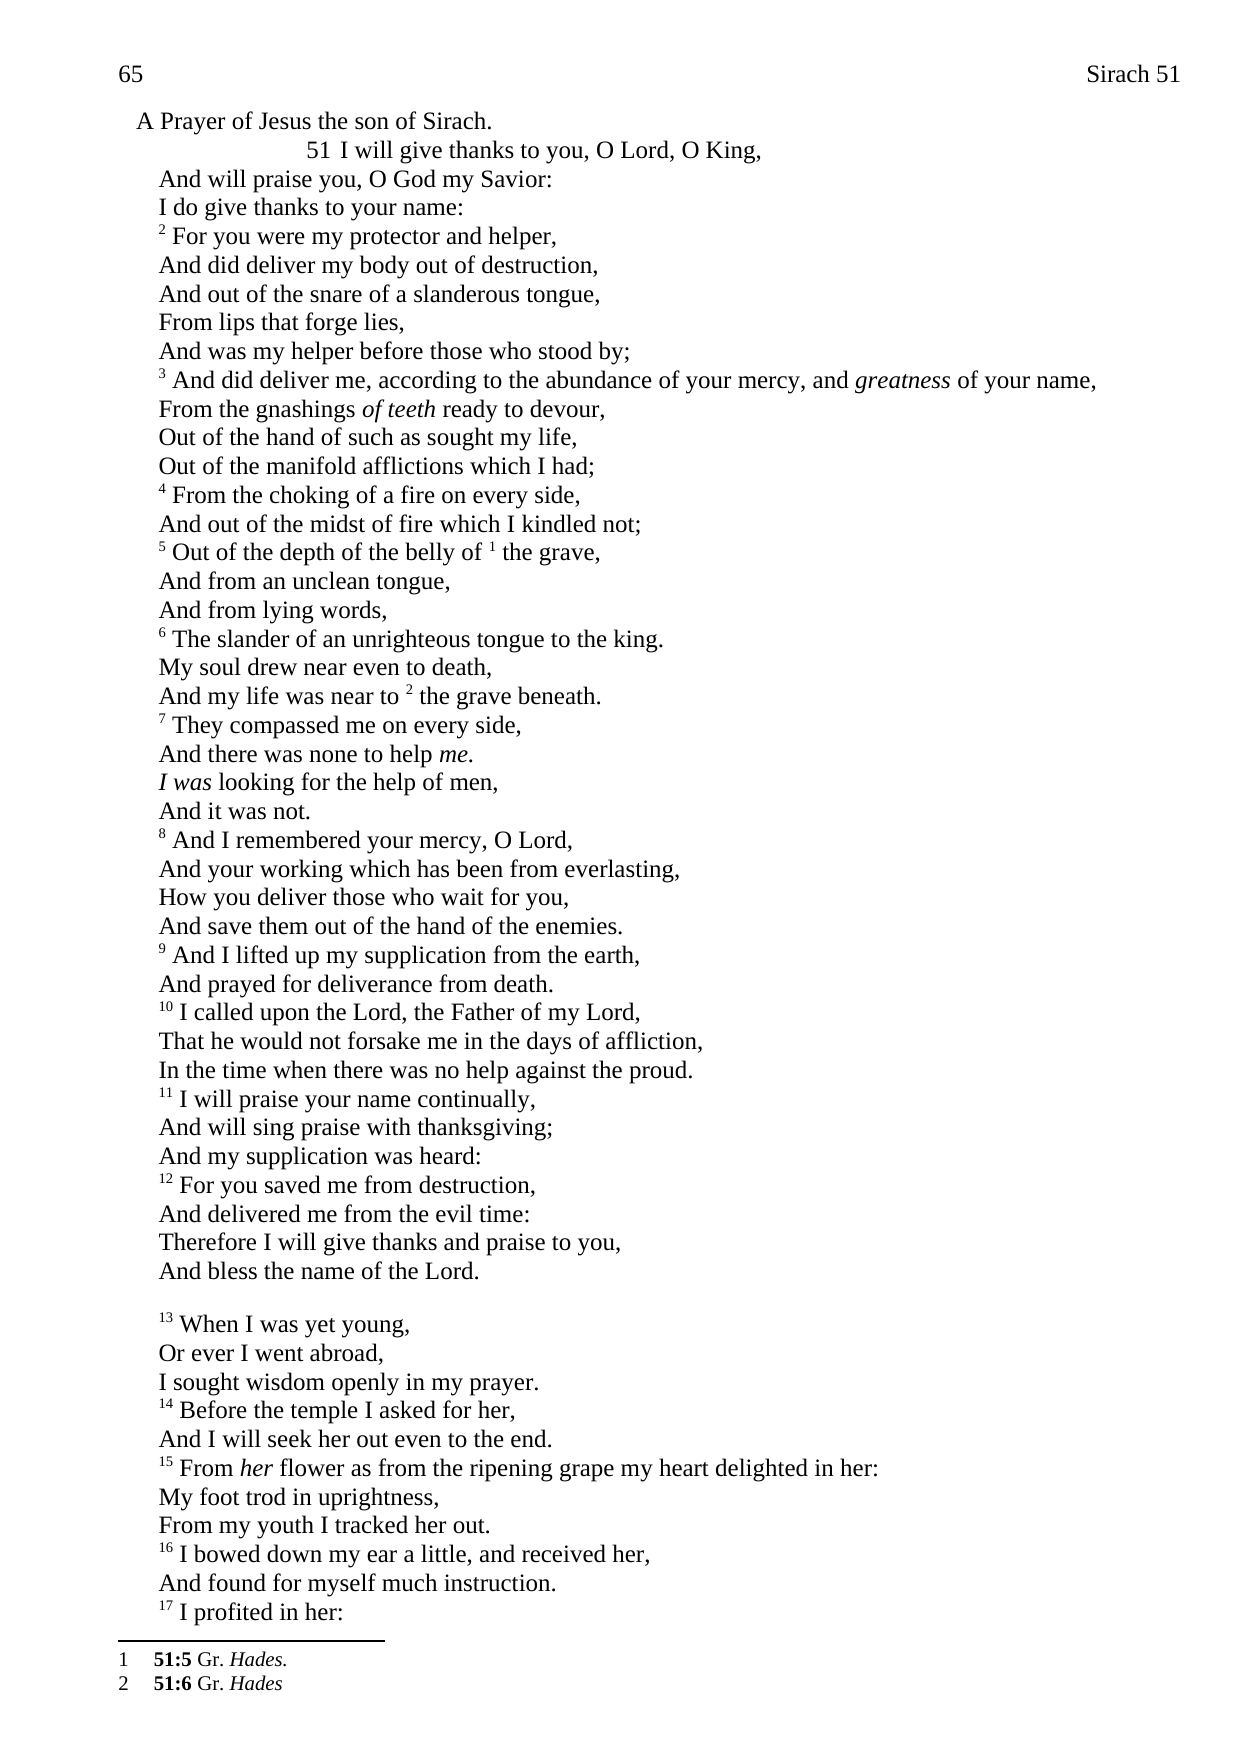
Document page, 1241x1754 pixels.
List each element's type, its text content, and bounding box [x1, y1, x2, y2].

text I do give thanks to your name: [158, 192, 1181, 221]
text 6 The slander of an unrighteous tongue to the king. [158, 624, 1181, 652]
text And found for myself much instruction. [158, 1568, 1181, 1597]
text 2 For you were my protector and helper, [158, 221, 1181, 250]
text From my youth I tracked her out. [158, 1510, 1181, 1539]
text I sought wisdom openly in my prayer. [158, 1367, 1181, 1395]
text From lips that forge lies, [158, 307, 1181, 336]
text Or ever I went abroad, [158, 1338, 1181, 1367]
text A Prayer of Jesus the son of Sirach. [118, 106, 1181, 135]
text And delivered me from the evil time: [158, 1199, 1181, 1227]
text 51:6 Gr. Hades [118, 1671, 1181, 1695]
text And there was none to help me. [158, 739, 1181, 767]
text And my life was near to the grave beneath. [158, 681, 1181, 710]
text 17 I profited in her: [158, 1597, 1181, 1625]
text 9 And I lifted up my supplication from the earth, [158, 940, 1181, 969]
text In the time when there was no help against the proud. [158, 1055, 1181, 1084]
text 7 They compassed me on every side, [158, 710, 1181, 739]
text And will praise you, O God my Savior: [158, 164, 1181, 192]
text And prayed for deliverance from death. [158, 969, 1181, 997]
text Out of the hand of such as sought my life, [158, 422, 1181, 451]
text And will sing praise with thanksgiving; [158, 1112, 1181, 1141]
text 11 I will praise your name continually, [158, 1084, 1181, 1112]
text And was my helper before those who stood by; [158, 336, 1181, 365]
text 51I will give thanks to you, O Lord, O King, [306, 135, 1181, 164]
text From the gnashings of teeth ready to devour, [158, 394, 1181, 422]
text 12 For you saved me from destruction, [158, 1170, 1181, 1199]
text And did deliver my body out of destruction, [158, 250, 1181, 279]
text And save them out of the hand of the enemies. [158, 911, 1181, 940]
text 15 From her flower as from the ripening grape my heart delighted in her: [158, 1453, 1181, 1482]
text 51:5 Gr. Hades. [118, 1647, 1181, 1671]
text And it was not. [158, 796, 1181, 825]
text My soul drew near even to death, [158, 652, 1181, 681]
text 3 And did deliver me, according to the abundance of your mercy, and greatness of your name, [158, 365, 1181, 394]
text 13 When I was yet young, [158, 1309, 1181, 1338]
text And out of the midst of fire which I kindled not; [158, 509, 1181, 537]
text 14 Before the temple I asked for her, [158, 1395, 1181, 1424]
text And from lying words, [158, 595, 1181, 624]
text And your working which has been from everlasting, [158, 854, 1181, 882]
text Therefore I will give thanks and praise to you, [158, 1227, 1181, 1256]
text My foot trod in uprightness, [158, 1482, 1181, 1510]
text And I will seek her out even to the end. [158, 1424, 1181, 1453]
text And bless the name of the Lord. [158, 1256, 1181, 1285]
text Out of the manifold afflictions which I had; [158, 451, 1181, 480]
text 4 From the choking of a fire on every side, [158, 480, 1181, 509]
text And my supplication was heard: [158, 1141, 1181, 1170]
text And from an unclean tongue, [158, 566, 1181, 595]
text That he would not forsake me in the days of affliction, [158, 1026, 1181, 1055]
text 16 I bowed down my ear a little, and received her, [158, 1539, 1181, 1568]
text I was looking for the help of men, [158, 767, 1181, 796]
text 10 I called upon the Lord, the Father of my Lord, [158, 997, 1181, 1026]
text How you deliver those who wait for you, [158, 882, 1181, 911]
text 8 And I remembered your mercy, O Lord, [158, 825, 1181, 854]
text 5 Out of the depth of the belly of the grave, [158, 537, 1181, 566]
text And out of the snare of a slanderous tongue, [158, 279, 1181, 307]
